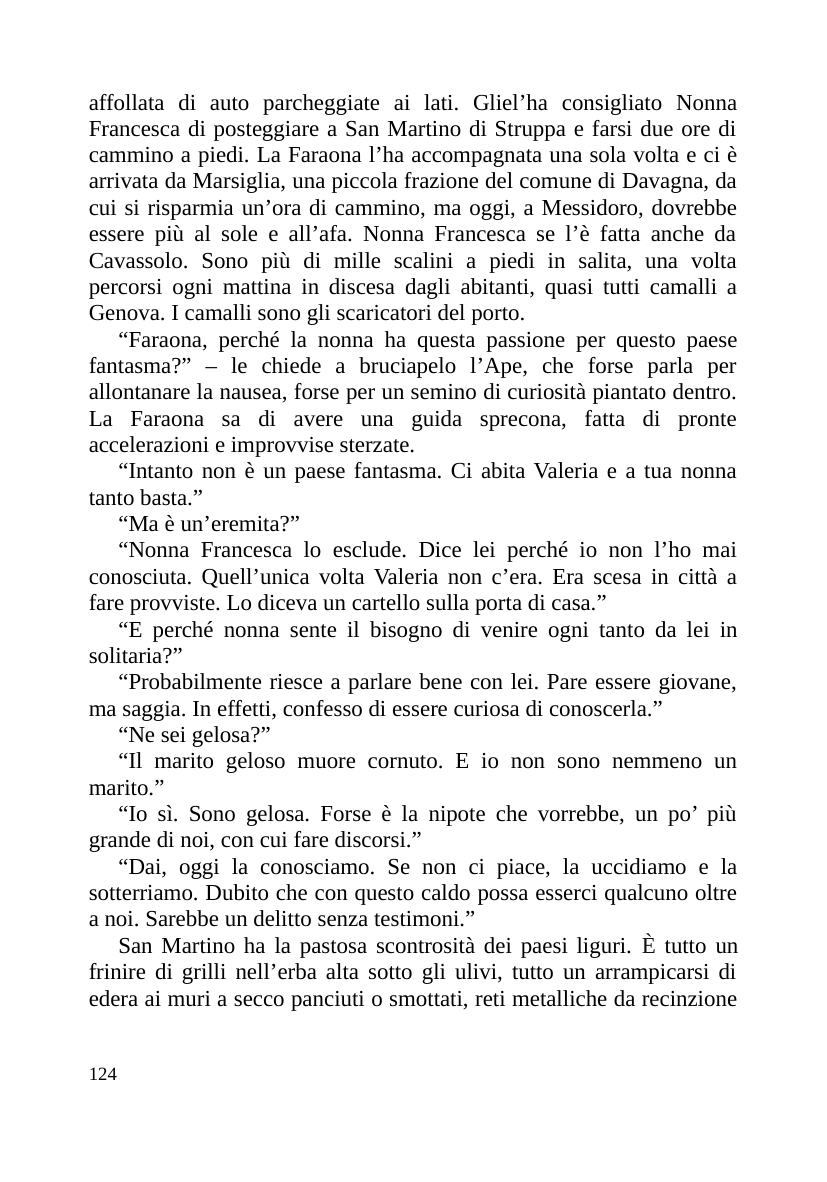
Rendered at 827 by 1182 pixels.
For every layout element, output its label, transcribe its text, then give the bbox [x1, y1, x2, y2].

text affollata di auto parcheggiate ai lati. Gliel’ha consigliato Nonna Francesca di posteggiare a San Martino di Struppa e farsi due ore di cammino a piedi. La Faraona l’ha accompagnata una sola volta e ci è arrivata da Marsiglia, una piccola frazione del comune di Davagna, da cui si risparmia un’ora di cammino, ma oggi, a Messidoro, dovrebbe essere più al sole e all’afa. Nonna Francesca se l’è fatta anche da Cavassolo. Sono più di mille scalini a piedi in salita, una volta percorsi ogni mattina in discesa dagli abitanti, quasi tutti camalli a Genova. I camalli sono gli scaricatori del porto. [88, 88, 738, 326]
text “Il marito geloso muore cornuto. E io non sono nemmeno un marito.” [88, 747, 738, 800]
text “Dai, oggi la conosciamo. Se non ci piace, la uccidiamo e la sotterriamo. Dubito che con questo caldo possa esserci qualcuno oltre a noi. Sarebbe un delitto senza testimoni.” [88, 853, 738, 932]
text “Nonna Francesca lo esclude. Dice lei perché io non l’ho mai conosciuta. Quell’unica volta Valeria non c’era. Era scesa in città a fare provviste. Lo diceva un cartello sulla porta di casa.” [88, 537, 738, 616]
text “Faraona, perché la nonna ha questa passione per questo paese fantasma?” ‒ le chiede a bruciapelo l’Ape, che forse parla per allontanare la nausea, forse per un semino di curiosità piantato dentro. La Faraona sa di avere una guida sprecona, fatta di pronte accelerazioni e improvvise sterzate. [88, 326, 738, 457]
text “Ma è un’eremita?” [88, 510, 738, 537]
text “Intanto non è un paese fantasma. Ci abita Valeria e a tua nonna tanto basta.” [88, 457, 738, 510]
text “Ne sei gelosa?” [88, 721, 738, 747]
text “Probabilmente riesce a parlare bene con lei. Pare essere giovane, ma saggia. In effetti, confesso di essere curiosa di conoscerla.” [88, 668, 738, 721]
text San Martino ha la pastosa scontrosità dei paesi liguri. è tutto un frinire di grilli nell’erba alta sotto gli ulivi, tutto un arrampicarsi di edera ai muri a secco panciuti o smottati, reti metalliche da recinzione [88, 932, 738, 1011]
text “Io sì. Sono gelosa. Forse è la nipote che vorrebbe, un po’ più grande di noi, con cui fare discorsi.” [88, 800, 738, 853]
text “E perché nonna sente il bisogno di venire ogni tanto da lei in solitaria?” [88, 616, 738, 668]
